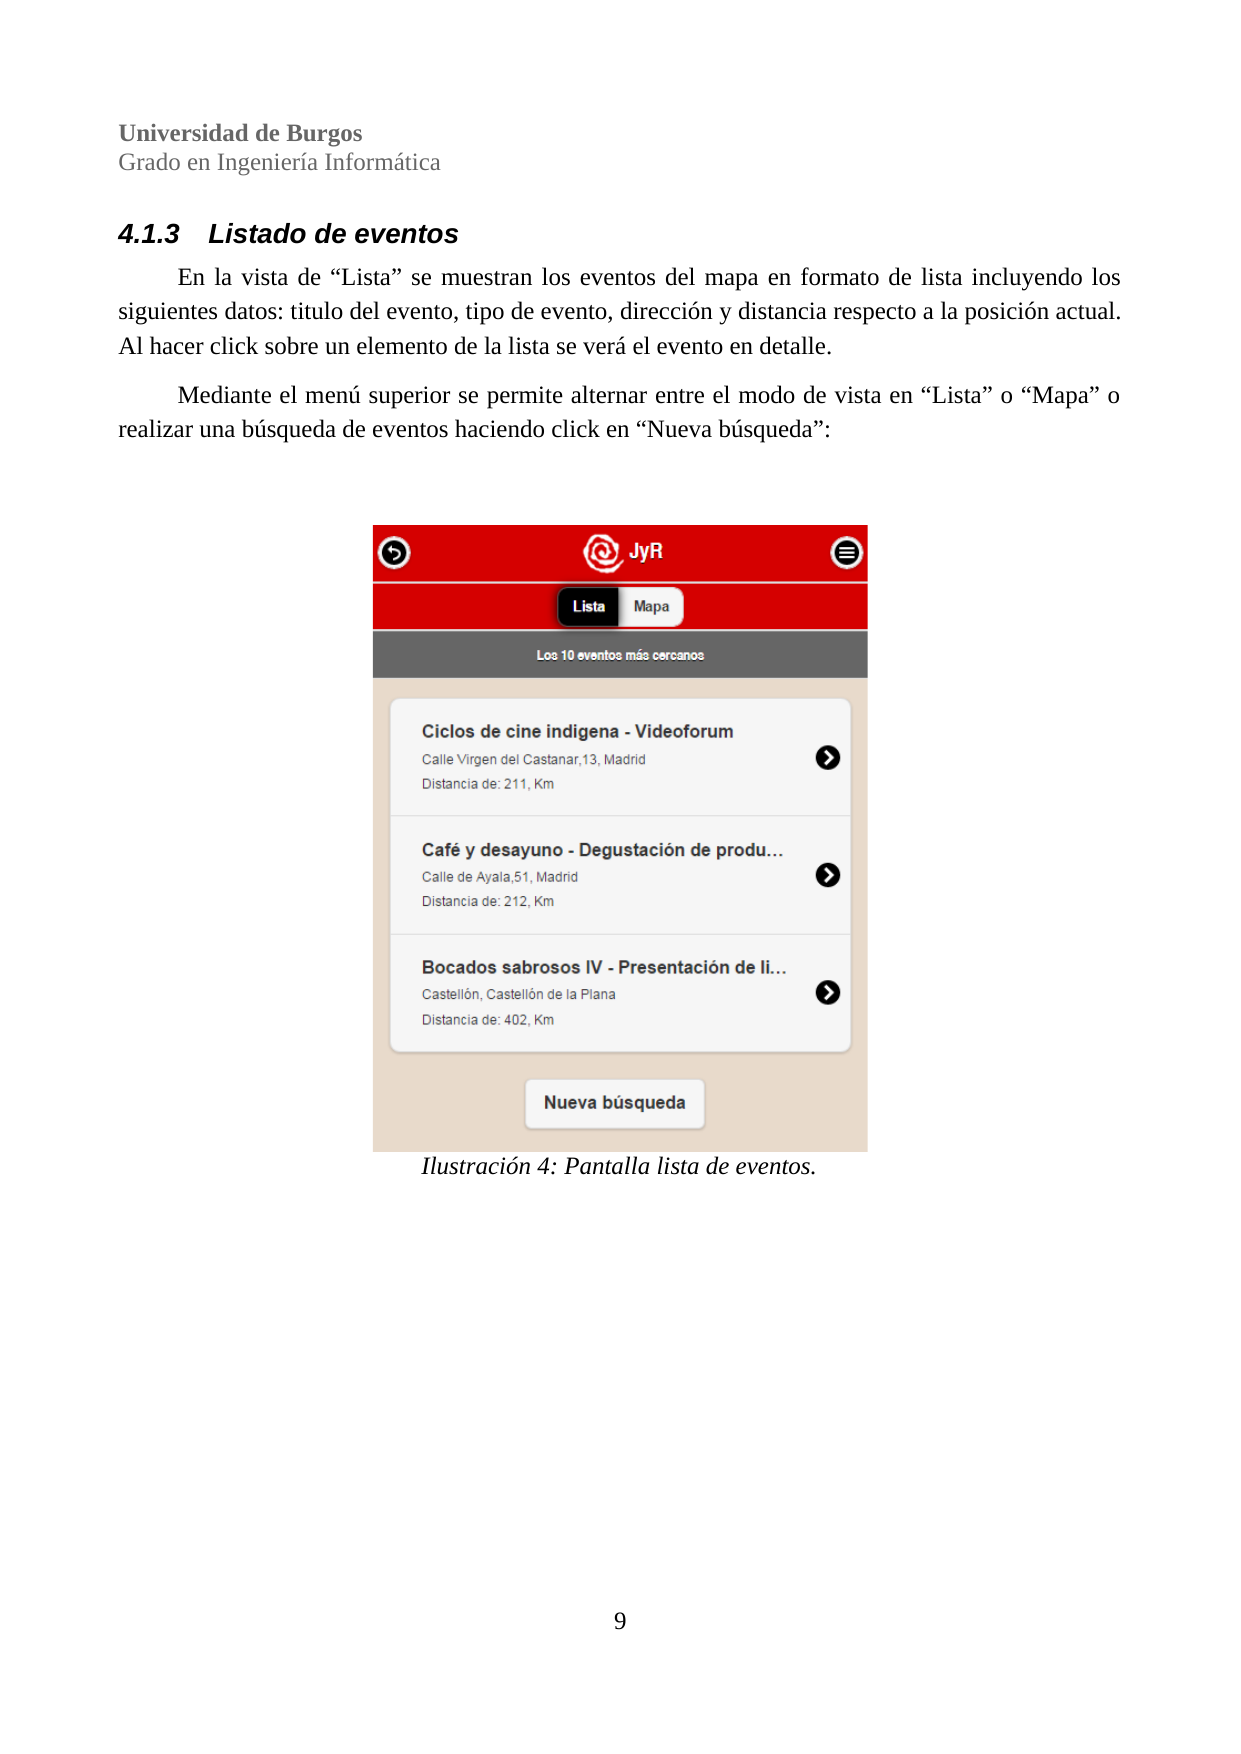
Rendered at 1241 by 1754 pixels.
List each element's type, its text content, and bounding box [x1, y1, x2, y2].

text Mediante el menú superior se permite alternar entre el modo de vista en “Lista” o “Mapa” o realizar una búsqueda de eventos haciendo click en “Nueva búsqueda”: [118, 380, 1122, 443]
subtitle Listado de eventos [118, 218, 1122, 249]
text Ilustración 4: Pantalla lista de eventos. [373, 1152, 867, 1180]
text En la vista de “Lista” se muestran los eventos del mapa en formato de lista incluyendo los siguientes datos: titulo del evento, tipo de evento, dirección y distancia respecto a la posición actual. Al hacer click sobre un elemento de la lista se verá el evento en detalle. [118, 262, 1122, 360]
picture [372, 525, 868, 1152]
